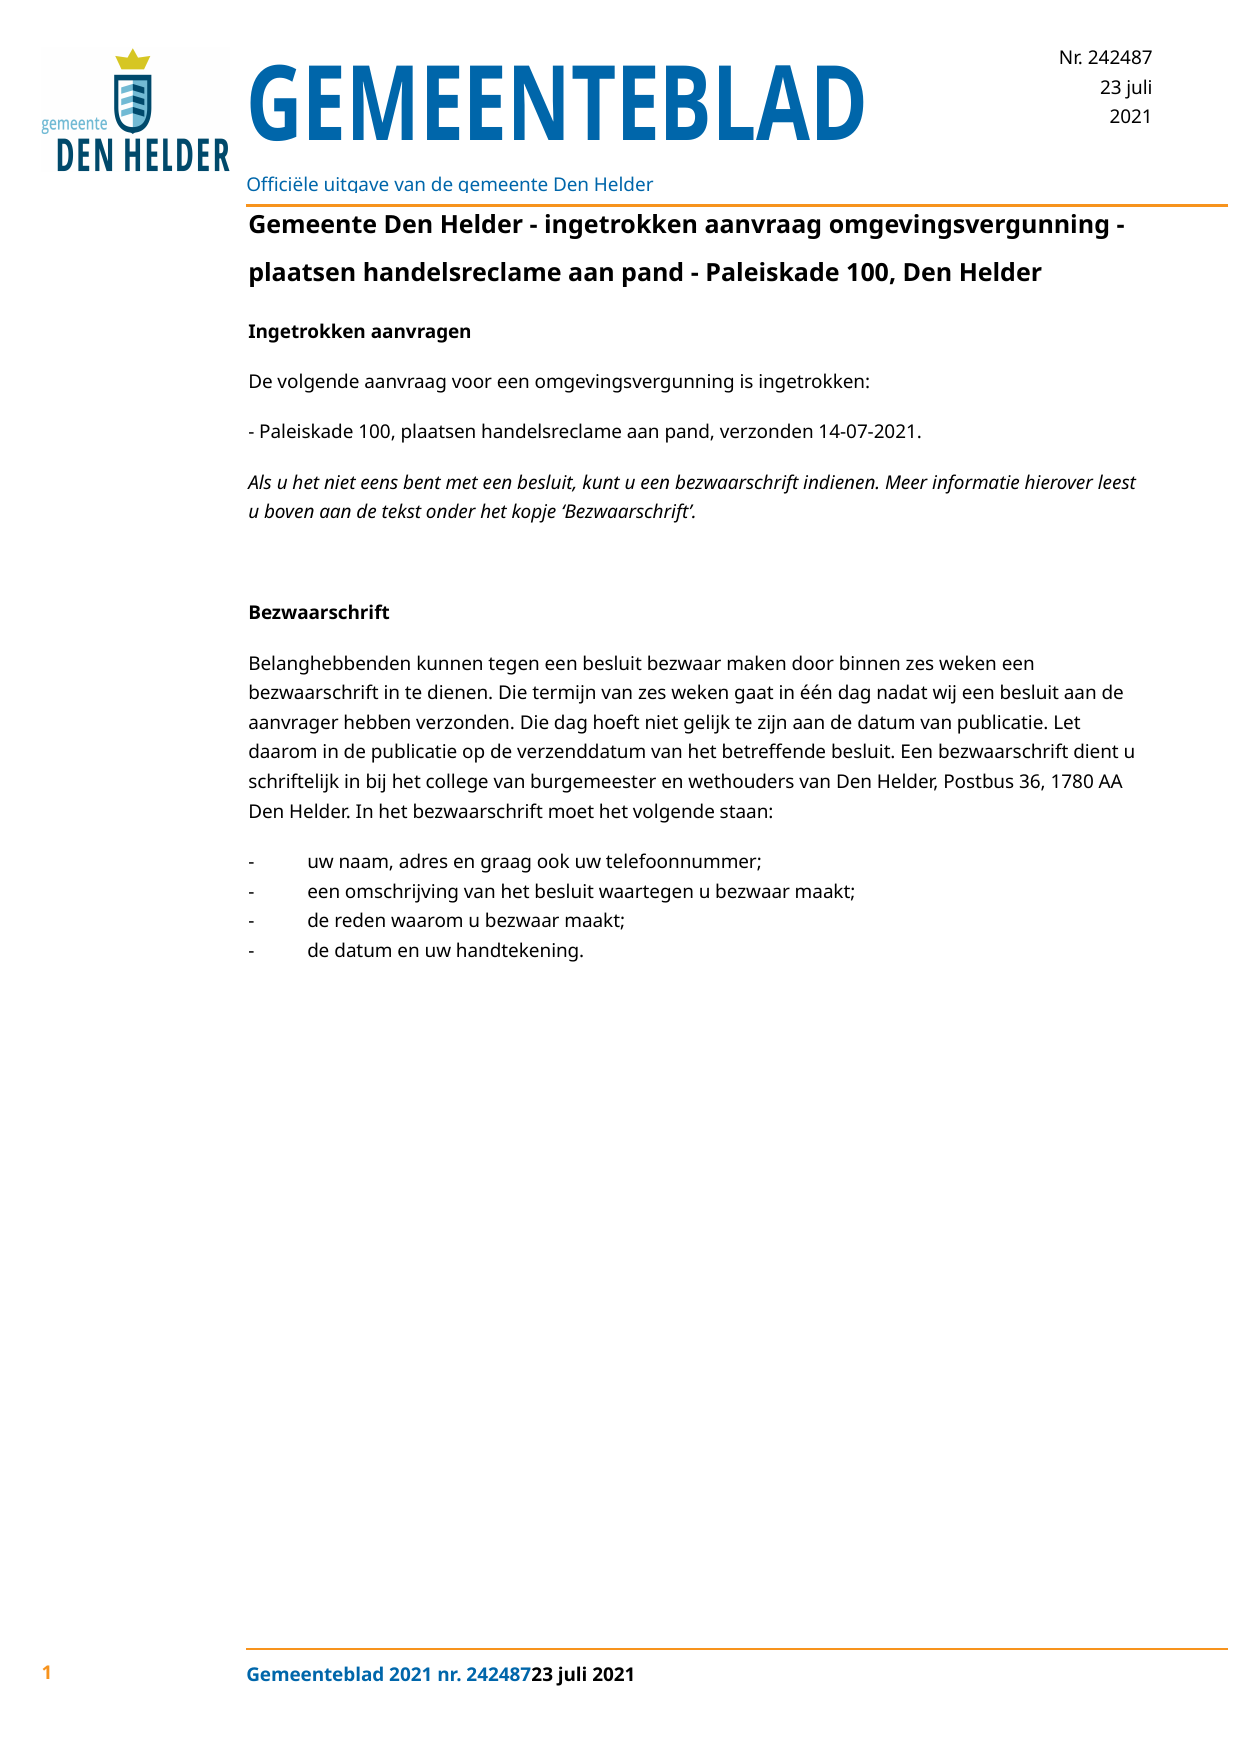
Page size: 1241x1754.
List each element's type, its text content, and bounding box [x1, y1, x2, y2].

picture [220, 160, 224, 172]
list een omschrijving van het besluit waartegen u bezwaar maakt; [248, 878, 1152, 904]
picture [41, 47, 231, 172]
text Gemeente Den Helder - ingetrokken aanvraag omgevingsvergunning - plaatsen handelsreclame aan pand - Paleiskade 100, Den Helder [248, 207, 1152, 288]
picture [63, 144, 68, 165]
text Bezwaarschrift [248, 599, 1152, 625]
list de reden waarom u bezwaar maakt; [248, 907, 1152, 933]
list de datum en uw handtekening. [248, 937, 1152, 963]
picture [100, 154, 106, 172]
text De volgende aanvraag voor een omgevingsvergunning is ingetrokken: [248, 368, 1152, 394]
text Belanghebbenden kunnen tegen een besluit bezwaar maken door binnen zes weken een bezwaarschrift in te dienen. Die termijn van zes weken gaat in één dag nadat wij een besluit aan de aanvrager hebben verzonden. Die dag hoeft niet gelijk te zijn aan de datum van publicatie. Let daarom in de publicatie op de verzenddatum van het betreffende besluit. Een bezwaarschrift dient u schriftelijk in bij het college van burgemeester en wethouders van Den Helder, Postbus 36, 1780 AA Den Helder. In het bezwaarschrift moet het volgende staan: [248, 650, 1152, 824]
picture [130, 157, 135, 172]
text Als u het niet eens bent met een besluit, kunt u een bezwaarschrift indienen. Meer informatie hierover leest u boven aan de tekst onder het kopje ‘Bezwaarschrift’. [248, 469, 1152, 524]
list uw naam, adres en graag ook uw telefoonnummer; [248, 848, 1152, 874]
picture [182, 144, 187, 165]
text Ingetrokken aanvragen [248, 318, 1152, 344]
text - Paleiskade 100, plaatsen handelsreclame aan pand, verzonden 14-07-2021. [248, 419, 1152, 444]
